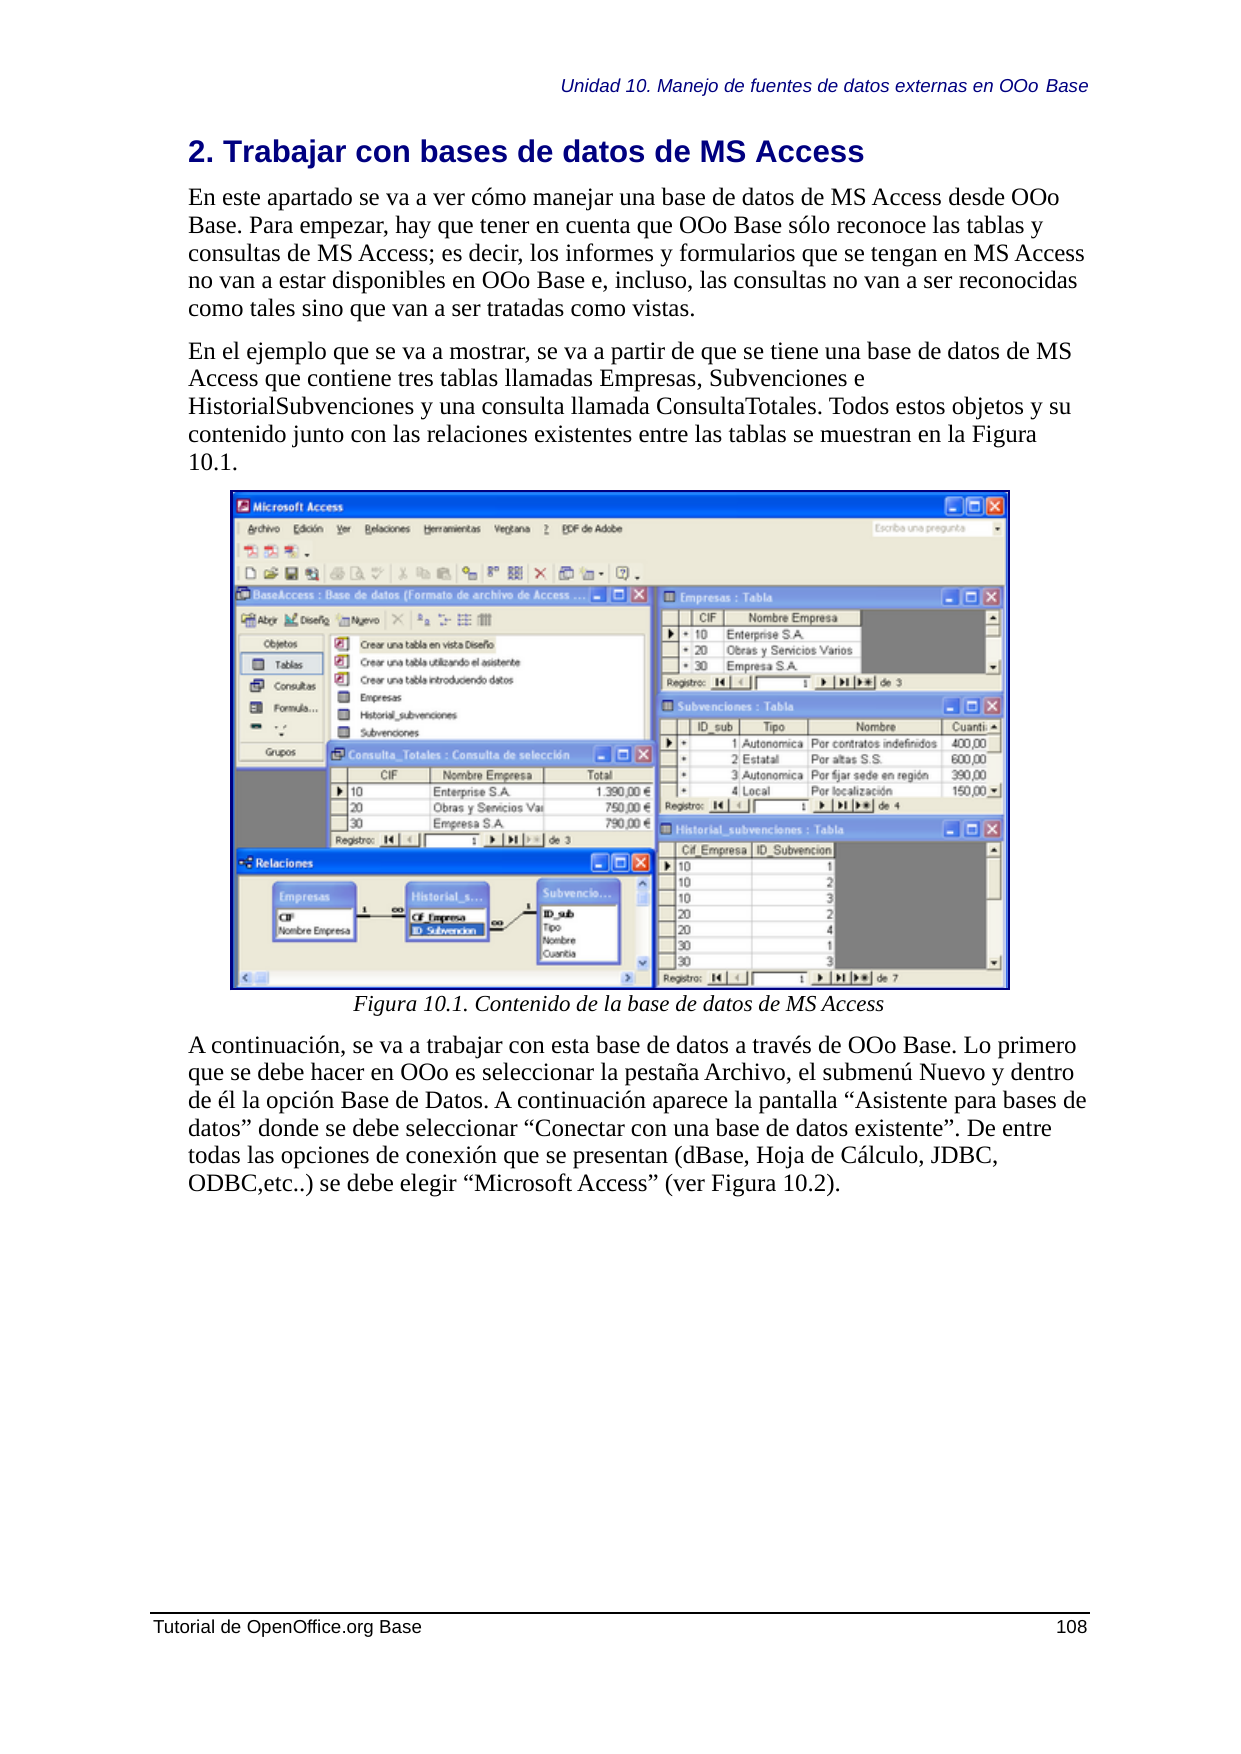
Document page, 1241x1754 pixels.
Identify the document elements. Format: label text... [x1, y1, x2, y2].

picture [233, 492, 1008, 988]
subtitle Trabajar con bases de datos de MS Access [188, 134, 1090, 169]
text En el ejemplo que se va a mostrar, se va a partir de que se tiene una base de datos de MS Access que contiene tres tablas llamadas Empresas, Subvenciones e HistorialSubvenciones y una consulta llamada ConsultaTotales. Todos estos objetos y su contenido junto con las relaciones existentes entre las tablas se muestran en la Figura 10.1. [188, 337, 1090, 475]
text En este apartado se va a ver cómo manejar una base de datos de MS Access desde OOo Base. Para empezar, hay que tener en cuenta que OOo Base sólo reconoce las tablas y consultas de MS Access; es decir, los informes y formularios que se tengan en MS Access no van a estar disponibles en OOo Base e, incluso, las consultas no van a ser reconocidas como tales sino que van a ser tratadas como vistas. [188, 183, 1090, 322]
text Figura 10.1. Contenido de la base de datos de MS Access [150, 988, 1090, 1016]
text A continuación, se va a trabajar con esta base de datos a través de OOo Base. Lo primero que se debe hacer en OOo es seleccionar la pestaña Archivo, el submenú Nuevo y dentro de él la opción Base de Datos. A continuación aparece la pantalla “Asistente para bases de datos” donde se debe seleccionar “Conectar con una base de datos existente”. De entre todas las opciones de conexión que se presentan (dBase, Hoja de Cálculo, JDBC, ODBC,etc..) se debe elegir “Microsoft Access” (ver Figura 10.2). [188, 1031, 1090, 1197]
